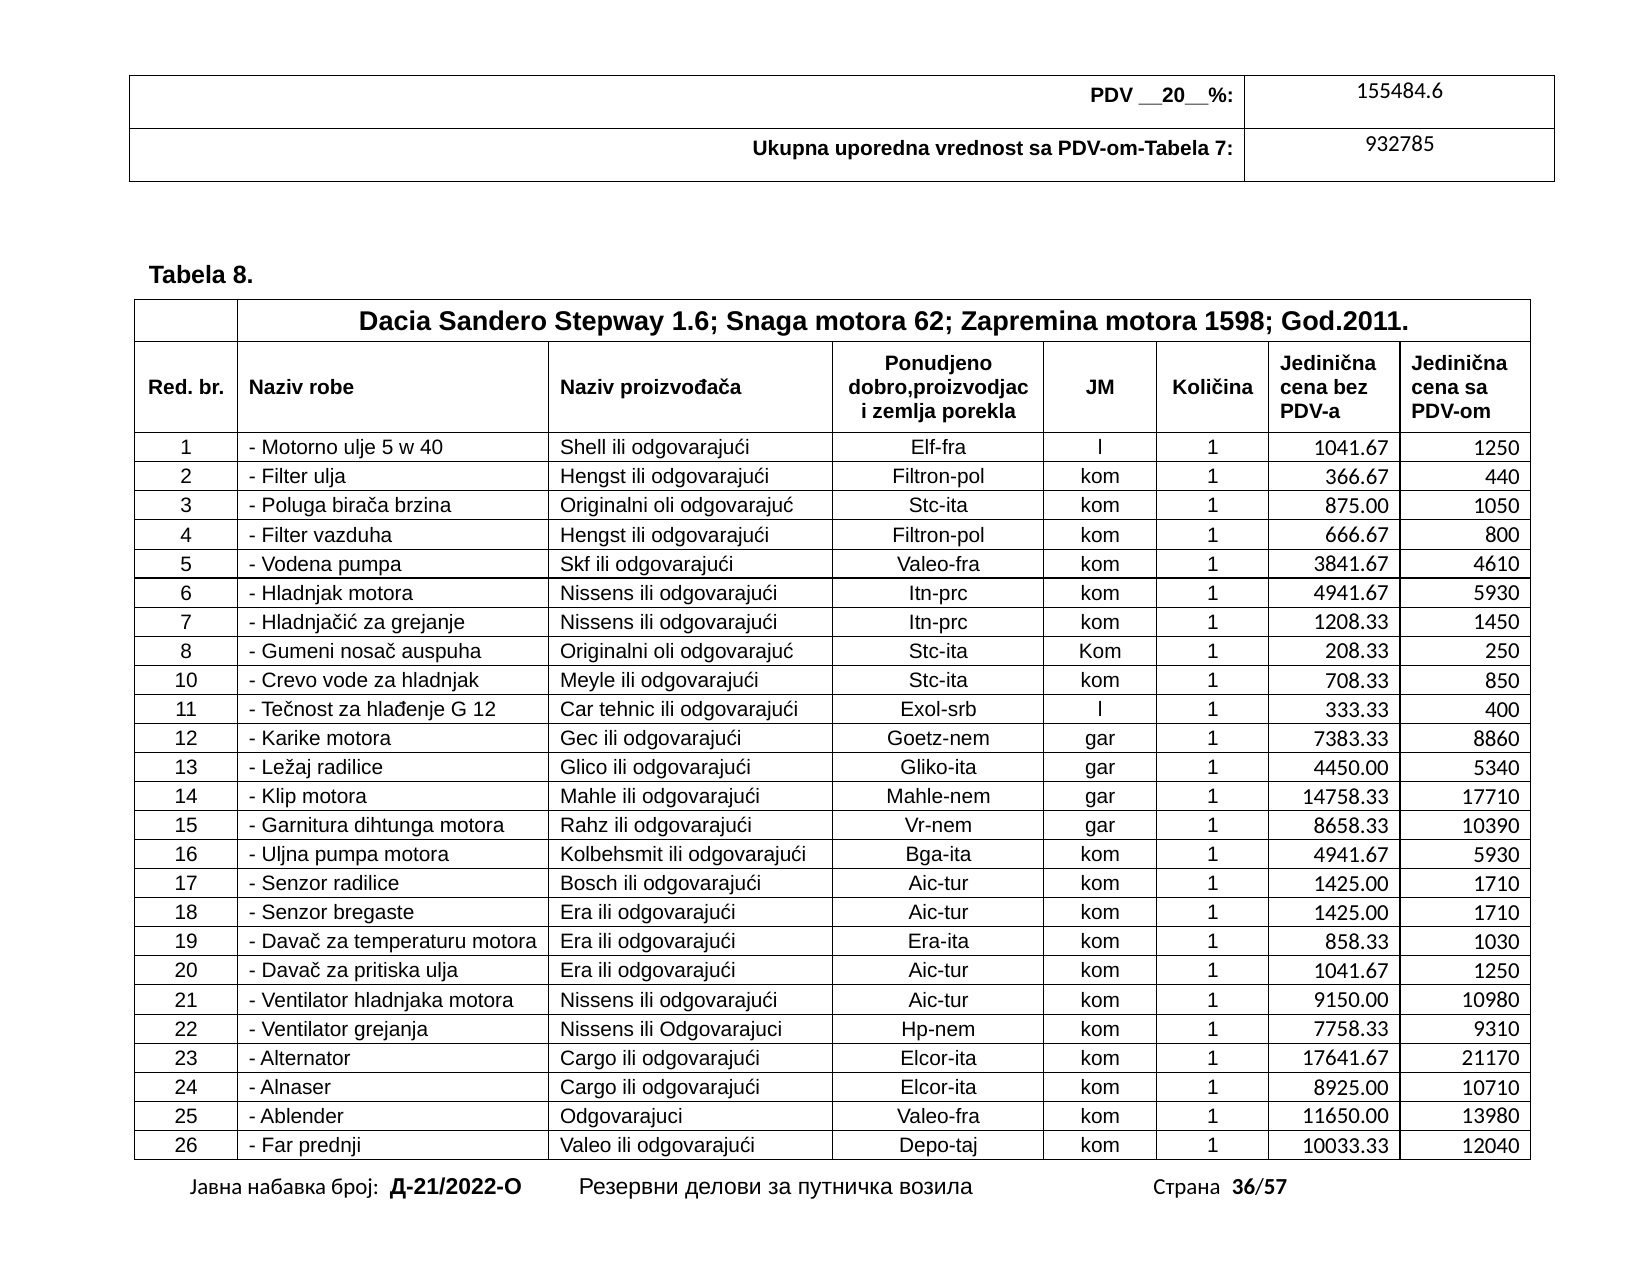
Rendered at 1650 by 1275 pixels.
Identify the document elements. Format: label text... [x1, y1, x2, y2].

table_cell Exol-srb [833, 695, 1043, 723]
table_cell 1041.67 [1269, 433, 1399, 461]
table_cell kom [1044, 520, 1156, 548]
table_cell - Tečnost za hlađenje G 12 [238, 695, 548, 723]
table_cell 1 [1157, 433, 1268, 461]
table_cell 10980 [1401, 985, 1530, 1013]
table_cell 333.33 [1269, 695, 1399, 723]
table_cell 932785 [1245, 129, 1554, 181]
table_cell 800 [1401, 520, 1530, 548]
table_cell gar [1044, 782, 1156, 810]
table_cell 400 [1401, 695, 1530, 723]
table_cell 1250 [1401, 433, 1530, 461]
table_cell 23 [135, 1044, 237, 1072]
text Tabela 8. [148, 260, 1533, 289]
table_cell Cargo ili odgovarajući [549, 1044, 832, 1072]
table_cell l [1044, 695, 1156, 723]
table_cell Stc-ita [833, 666, 1043, 694]
table_cell JM [1044, 342, 1156, 432]
table_cell 4941.67 [1269, 840, 1399, 868]
table_cell kom [1044, 869, 1156, 897]
table_cell Ponudjeno dobro,proizvodjac i zemlja porekla [833, 342, 1043, 432]
table_cell 22 [135, 1015, 237, 1042]
table_cell 10 [135, 666, 237, 694]
table_cell kom [1044, 840, 1156, 868]
table_cell - Ležaj radilice [238, 753, 548, 781]
table_cell 17710 [1401, 782, 1530, 810]
table_cell Stc-ita [833, 491, 1043, 519]
table_cell 7383.33 [1269, 724, 1399, 752]
table_cell kom [1044, 1131, 1156, 1159]
table_cell Vr-nem [833, 811, 1043, 839]
table_cell 1050 [1401, 491, 1530, 519]
table_cell - Ventilator grejanja [238, 1015, 548, 1042]
table_cell Cargo ili odgovarajući [549, 1073, 832, 1101]
table_cell Jedinična cena bez PDV-a [1269, 342, 1399, 432]
table_cell kom [1044, 608, 1156, 636]
table_cell Mahle ili odgovarajući [549, 782, 832, 810]
table_cell Glico ili odgovarajući [549, 753, 832, 781]
table_cell 1 [1157, 520, 1268, 548]
table_cell 1041.67 [1269, 956, 1399, 984]
table_cell kom [1044, 927, 1156, 955]
table_cell Nissens ili odgovarajući [549, 985, 832, 1013]
table_cell - Gumeni nosač auspuha [238, 637, 548, 665]
table_cell 26 [135, 1131, 237, 1159]
table_cell 1 [1157, 1044, 1268, 1072]
table_cell 17641.67 [1269, 1044, 1399, 1072]
table_cell Jedinična cena sa PDV-om [1401, 342, 1530, 432]
table_cell - Crevo vode za hladnjak [238, 666, 548, 694]
table_cell - Hladnjak motora [238, 579, 548, 607]
table_cell 366.67 [1269, 462, 1399, 490]
table_cell 15 [135, 811, 237, 839]
table_cell Kolbehsmit ili odgovarajući [549, 840, 832, 868]
table_cell Elf-fra [833, 433, 1043, 461]
table_cell 1 [1157, 637, 1268, 665]
table_cell Elcor-ita [833, 1073, 1043, 1101]
table_cell Itn-prc [833, 608, 1043, 636]
table_cell Era ili odgovarajući [549, 898, 832, 926]
table_cell 24 [135, 1073, 237, 1101]
table_cell 440 [1401, 462, 1530, 490]
table_cell 1 [1157, 1015, 1268, 1042]
table_cell 5930 [1401, 840, 1530, 868]
table_cell 1 [1157, 811, 1268, 839]
table_cell 18 [135, 898, 237, 926]
table_cell Aic-tur [833, 869, 1043, 897]
table_cell - Ventilator hladnjaka motora [238, 985, 548, 1013]
table_cell - Garnitura dihtunga motora [238, 811, 548, 839]
table_cell Goetz-nem [833, 724, 1043, 752]
table_cell Količina [1157, 342, 1268, 432]
table_cell 21170 [1401, 1044, 1530, 1072]
table_cell 8860 [1401, 724, 1530, 752]
table_cell kom [1044, 1102, 1156, 1130]
table_cell - Poluga birača brzina [238, 491, 548, 519]
table_cell 13980 [1401, 1102, 1530, 1130]
table_cell 1 [1157, 550, 1268, 577]
table_cell 1 [1157, 753, 1268, 781]
table_cell 1 [1157, 869, 1268, 897]
table_cell kom [1044, 898, 1156, 926]
table_cell Skf ili odgovarajući [549, 550, 832, 577]
table_cell 155484.6 [1245, 76, 1554, 128]
table_cell Depo-taj [833, 1131, 1043, 1159]
table_cell kom [1044, 550, 1156, 577]
table_cell 1 [1157, 695, 1268, 723]
table_cell l [1044, 433, 1156, 461]
table_cell PDV __20__%: [130, 76, 1244, 128]
table_cell kom [1044, 462, 1156, 490]
table_cell Era ili odgovarajući [549, 927, 832, 955]
table_cell Mahle-nem [833, 782, 1043, 810]
table_cell Shell ili odgovarajući [549, 433, 832, 461]
table_cell - Ablender [238, 1102, 548, 1130]
table_cell 708.33 [1269, 666, 1399, 694]
table_cell - Davač za temperaturu motora [238, 927, 548, 955]
table_cell kom [1044, 985, 1156, 1013]
table_cell Rahz ili odgovarajući [549, 811, 832, 839]
table_cell Gliko-ita [833, 753, 1043, 781]
table_cell 3 [135, 491, 237, 519]
table_cell Originalni oli odgovarajuć [549, 491, 832, 519]
table_cell Hengst ili odgovarajući [549, 462, 832, 490]
table_cell 1 [1157, 782, 1268, 810]
table_cell 1208.33 [1269, 608, 1399, 636]
table_cell 6 [135, 579, 237, 607]
table_cell 1425.00 [1269, 898, 1399, 926]
table_cell 1710 [1401, 869, 1530, 897]
table_cell 875.00 [1269, 491, 1399, 519]
table_cell 13 [135, 753, 237, 781]
table_cell 1 [1157, 666, 1268, 694]
table_cell 4 [135, 520, 237, 548]
table_cell Era-ita [833, 927, 1043, 955]
table_cell 25 [135, 1102, 237, 1130]
table_cell 12 [135, 724, 237, 752]
table_cell Naziv proizvođača [549, 342, 832, 432]
table_cell kom [1044, 666, 1156, 694]
table_cell - Davač za pritiska ulja [238, 956, 548, 984]
table_cell 1 [1157, 898, 1268, 926]
table_cell Aic-tur [833, 985, 1043, 1013]
table_cell 4610 [1401, 550, 1530, 577]
table_cell - Filter vazduha [238, 520, 548, 548]
table_cell Red. br. [135, 342, 237, 432]
table_cell kom [1044, 1044, 1156, 1072]
table_cell 1 [1157, 608, 1268, 636]
table_cell 250 [1401, 637, 1530, 665]
table_cell 5 [135, 550, 237, 577]
table_cell 17 [135, 869, 237, 897]
table_cell Filtron-pol [833, 520, 1043, 548]
table_cell Meyle ili odgovarajući [549, 666, 832, 694]
table_cell gar [1044, 811, 1156, 839]
table_cell 2 [135, 462, 237, 490]
table_cell 666.67 [1269, 520, 1399, 548]
table_cell 14 [135, 782, 237, 810]
table_cell 10710 [1401, 1073, 1530, 1101]
table_cell gar [1044, 724, 1156, 752]
table_cell - Vodena pumpa [238, 550, 548, 577]
table_cell 7758.33 [1269, 1015, 1399, 1042]
table_cell - Filter ulja [238, 462, 548, 490]
table_cell 12040 [1401, 1131, 1530, 1159]
table_cell 11 [135, 695, 237, 723]
table_cell 850 [1401, 666, 1530, 694]
table_cell 1 [135, 433, 237, 461]
table_cell 9150.00 [1269, 985, 1399, 1013]
table_cell 19 [135, 927, 237, 955]
table_header [135, 300, 237, 341]
table_cell - Karike motora [238, 724, 548, 752]
table_cell Bosch ili odgovarajući [549, 869, 832, 897]
table_cell Stc-ita [833, 637, 1043, 665]
table_cell Car tehnic ili odgovarajući [549, 695, 832, 723]
table_cell 1 [1157, 1102, 1268, 1130]
table_cell Hengst ili odgovarajući [549, 520, 832, 548]
table_cell 8 [135, 637, 237, 665]
table_cell kom [1044, 491, 1156, 519]
table_cell 1 [1157, 1131, 1268, 1159]
table_cell - Senzor bregaste [238, 898, 548, 926]
table_cell 1250 [1401, 956, 1530, 984]
table_cell 9310 [1401, 1015, 1530, 1042]
table_cell 11650.00 [1269, 1102, 1399, 1130]
table_cell gar [1044, 753, 1156, 781]
table_cell kom [1044, 1015, 1156, 1042]
table_cell 5340 [1401, 753, 1530, 781]
table_cell 10390 [1401, 811, 1530, 839]
table_cell Itn-prc [833, 579, 1043, 607]
table_cell Valeo ili odgovarajući [549, 1131, 832, 1159]
table_cell Filtron-pol [833, 462, 1043, 490]
table_cell - Uljna pumpa motora [238, 840, 548, 868]
table_cell 8925.00 [1269, 1073, 1399, 1101]
table_cell - Senzor radilice [238, 869, 548, 897]
table_cell Hp-nem [833, 1015, 1043, 1042]
table_cell 1 [1157, 840, 1268, 868]
table_header Dacia Sandero Stepway 1.6; Snaga motora 62; Zapremina motora 1598; God.2011. [238, 300, 1530, 341]
table_cell 3841.67 [1269, 550, 1399, 577]
table_cell Era ili odgovarajući [549, 956, 832, 984]
table_cell 20 [135, 956, 237, 984]
table_cell 21 [135, 985, 237, 1013]
table_cell 14758.33 [1269, 782, 1399, 810]
table_cell 1 [1157, 491, 1268, 519]
table_cell Nissens ili Odgovarajuci [549, 1015, 832, 1042]
table_cell 1710 [1401, 898, 1530, 926]
table_cell 7 [135, 608, 237, 636]
table_cell - Alternator [238, 1044, 548, 1072]
table_cell Valeo-fra [833, 550, 1043, 577]
table_cell 858.33 [1269, 927, 1399, 955]
table_cell - Hladnjačić za grejanje [238, 608, 548, 636]
table_cell 1030 [1401, 927, 1530, 955]
table_cell 8658.33 [1269, 811, 1399, 839]
table_cell Odgovarajuci [549, 1102, 832, 1130]
table_cell kom [1044, 579, 1156, 607]
table_cell kom [1044, 956, 1156, 984]
table_cell 208.33 [1269, 637, 1399, 665]
table_cell Ukupna uporedna vrednost sa PDV-om-Tabela 7: [130, 129, 1244, 181]
table_cell Naziv robe [238, 342, 548, 432]
table_cell Valeo-fra [833, 1102, 1043, 1130]
table_cell 1 [1157, 579, 1268, 607]
table_cell 1 [1157, 724, 1268, 752]
table_cell 4450.00 [1269, 753, 1399, 781]
table_cell 4941.67 [1269, 579, 1399, 607]
table_cell - Klip motora [238, 782, 548, 810]
table_cell Nissens ili odgovarajući [549, 608, 832, 636]
table_cell kom [1044, 1073, 1156, 1101]
table_cell Bga-ita [833, 840, 1043, 868]
table_cell 1 [1157, 462, 1268, 490]
table_cell 1 [1157, 927, 1268, 955]
table_cell 1 [1157, 956, 1268, 984]
table_cell 10033.33 [1269, 1131, 1399, 1159]
table_cell Gec ili odgovarajući [549, 724, 832, 752]
table_cell Aic-tur [833, 956, 1043, 984]
table_cell Nissens ili odgovarajući [549, 579, 832, 607]
table_cell 1 [1157, 1073, 1268, 1101]
table_cell - Alnaser [238, 1073, 548, 1101]
table_cell 16 [135, 840, 237, 868]
table_cell - Far prednji [238, 1131, 548, 1159]
table_cell Aic-tur [833, 898, 1043, 926]
table_cell Kom [1044, 637, 1156, 665]
table_cell 1425.00 [1269, 869, 1399, 897]
table_cell Elcor-ita [833, 1044, 1043, 1072]
table_cell - Motorno ulje 5 w 40 [238, 433, 548, 461]
table_cell 5930 [1401, 579, 1530, 607]
table_cell 1450 [1401, 608, 1530, 636]
table_cell 1 [1157, 985, 1268, 1013]
table_cell Originalni oli odgovarajuć [549, 637, 832, 665]
